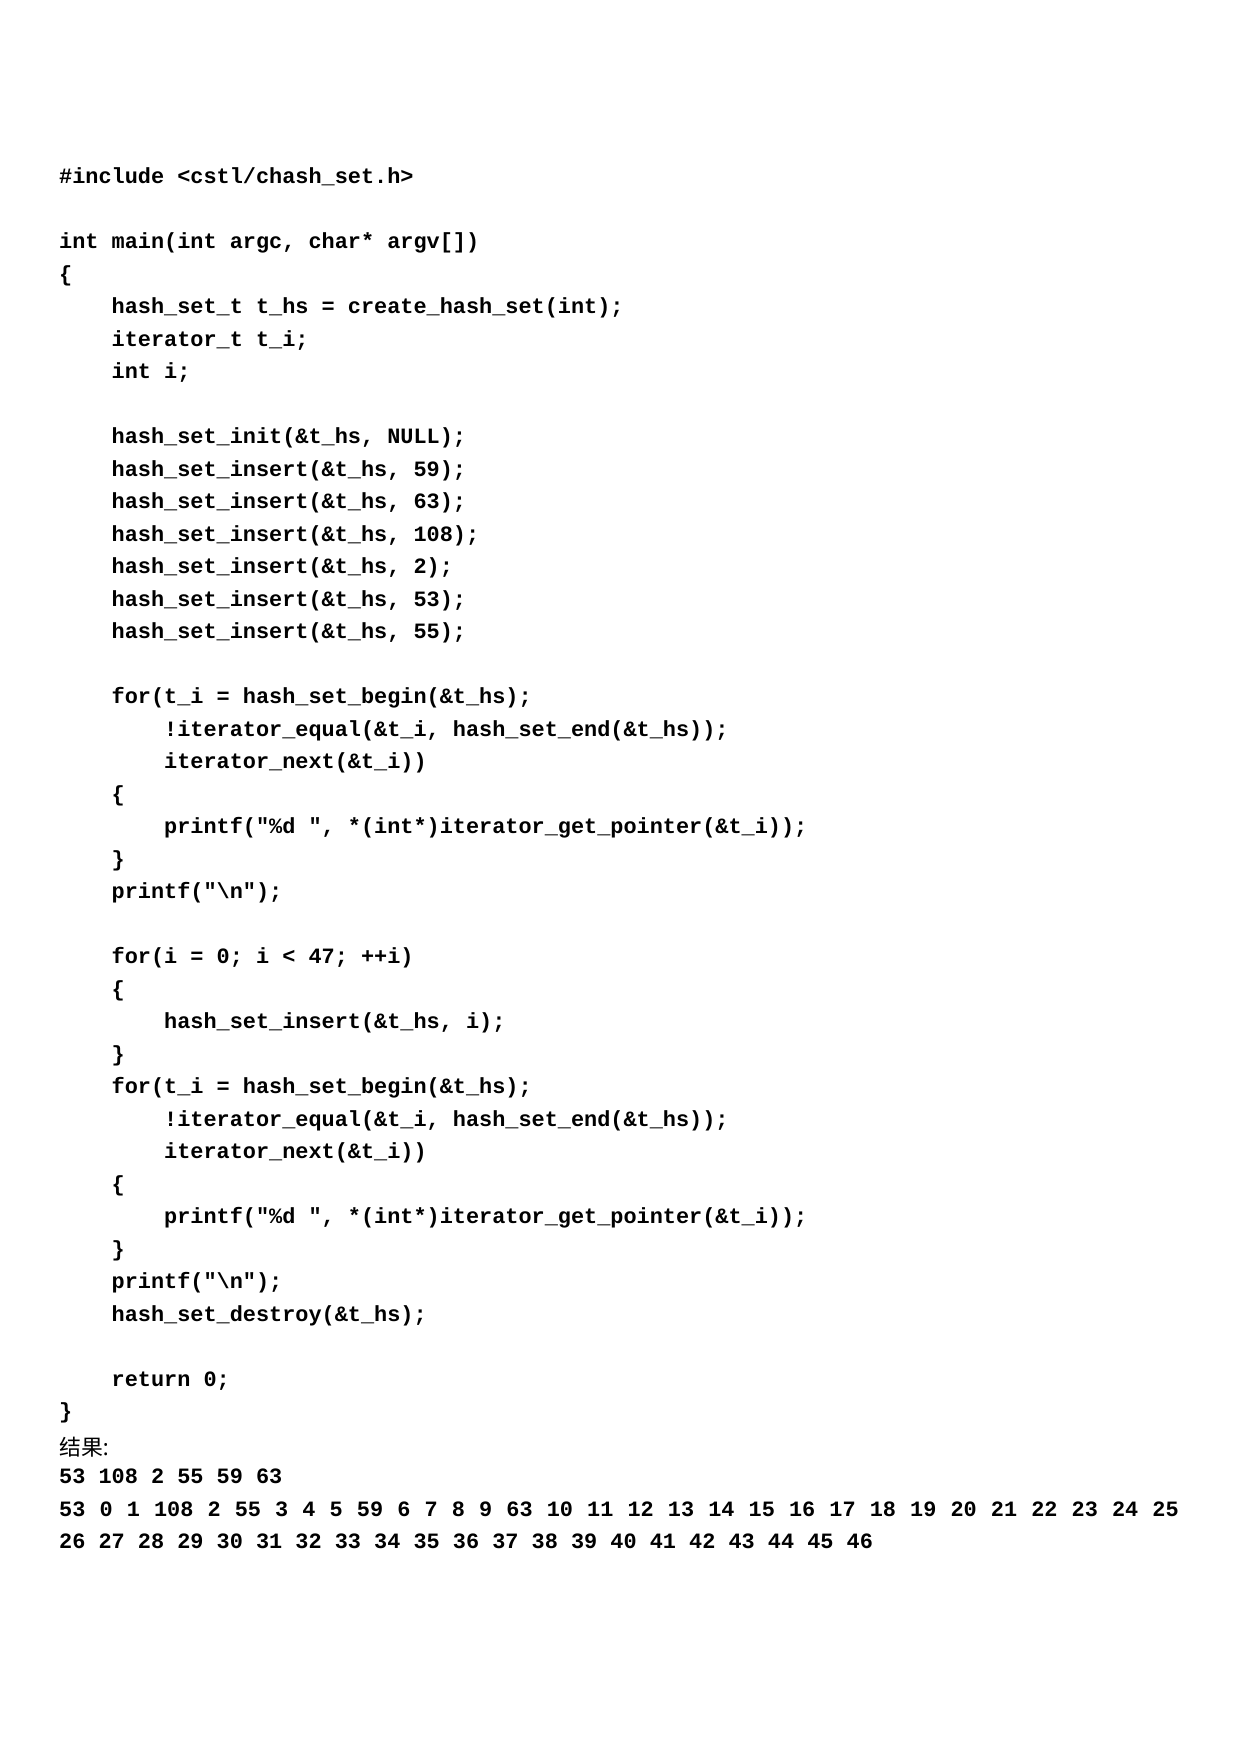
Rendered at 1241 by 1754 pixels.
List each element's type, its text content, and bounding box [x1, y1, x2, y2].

text hash_set_insert(&t_hs, i); [59, 1007, 1181, 1039]
text } [59, 1397, 1181, 1429]
text printf("\n"); [59, 877, 1181, 909]
text hash_set_t t_hs = create_hash_set(int); [59, 292, 1181, 324]
text printf("\n"); [59, 1267, 1181, 1299]
text iterator_t t_i; [59, 324, 1181, 357]
text for(i = 0; i < 47; ++i) [59, 942, 1181, 974]
text hash_set_insert(&t_hs, 63); [59, 487, 1181, 519]
text int i; [59, 357, 1181, 389]
text hash_set_insert(&t_hs, 2); [59, 552, 1181, 584]
text } [59, 1039, 1181, 1072]
text printf("%d ", *(int*)iterator_get_pointer(&t_i)); [59, 812, 1181, 844]
text printf("%d ", *(int*)iterator_get_pointer(&t_i)); [59, 1202, 1181, 1234]
text #include <cstl/chash_set.h> [59, 162, 1181, 194]
text !iterator_equal(&t_i, hash_set_end(&t_hs)); [59, 1104, 1181, 1137]
text } [59, 844, 1181, 877]
text hash_set_insert(&t_hs, 55); [59, 617, 1181, 649]
text { [59, 1169, 1181, 1202]
text for(t_i = hash_set_begin(&t_hs); [59, 682, 1181, 714]
text { [59, 259, 1181, 292]
text 53 0 1 108 2 55 3 4 5 59 6 7 8 9 63 10 11 12 13 14 15 16 17 18 19 20 21 22 23 24 25 26 27 28 29 30 31 32 33 34 35 36 37 38 39 40 41 42 43 44 45 46 [59, 1494, 1181, 1559]
text int main(int argc, char* argv[]) [59, 227, 1181, 259]
text { [59, 779, 1181, 812]
text for(t_i = hash_set_begin(&t_hs); [59, 1072, 1181, 1104]
text iterator_next(&t_i)) [59, 1137, 1181, 1169]
text hash_set_destroy(&t_hs); [59, 1299, 1181, 1332]
text !iterator_equal(&t_i, hash_set_end(&t_hs)); [59, 714, 1181, 747]
text return 0; [59, 1364, 1181, 1397]
text hash_set_insert(&t_hs, 108); [59, 519, 1181, 552]
text } [59, 1234, 1181, 1267]
text iterator_next(&t_i)) [59, 747, 1181, 779]
text hash_set_insert(&t_hs, 53); [59, 584, 1181, 617]
text { [59, 974, 1181, 1007]
text hash_set_insert(&t_hs, 59); [59, 454, 1181, 487]
text 53 108 2 55 59 63 [59, 1462, 1181, 1494]
text 结果: [59, 1429, 1181, 1462]
text hash_set_init(&t_hs, NULL); [59, 422, 1181, 454]
